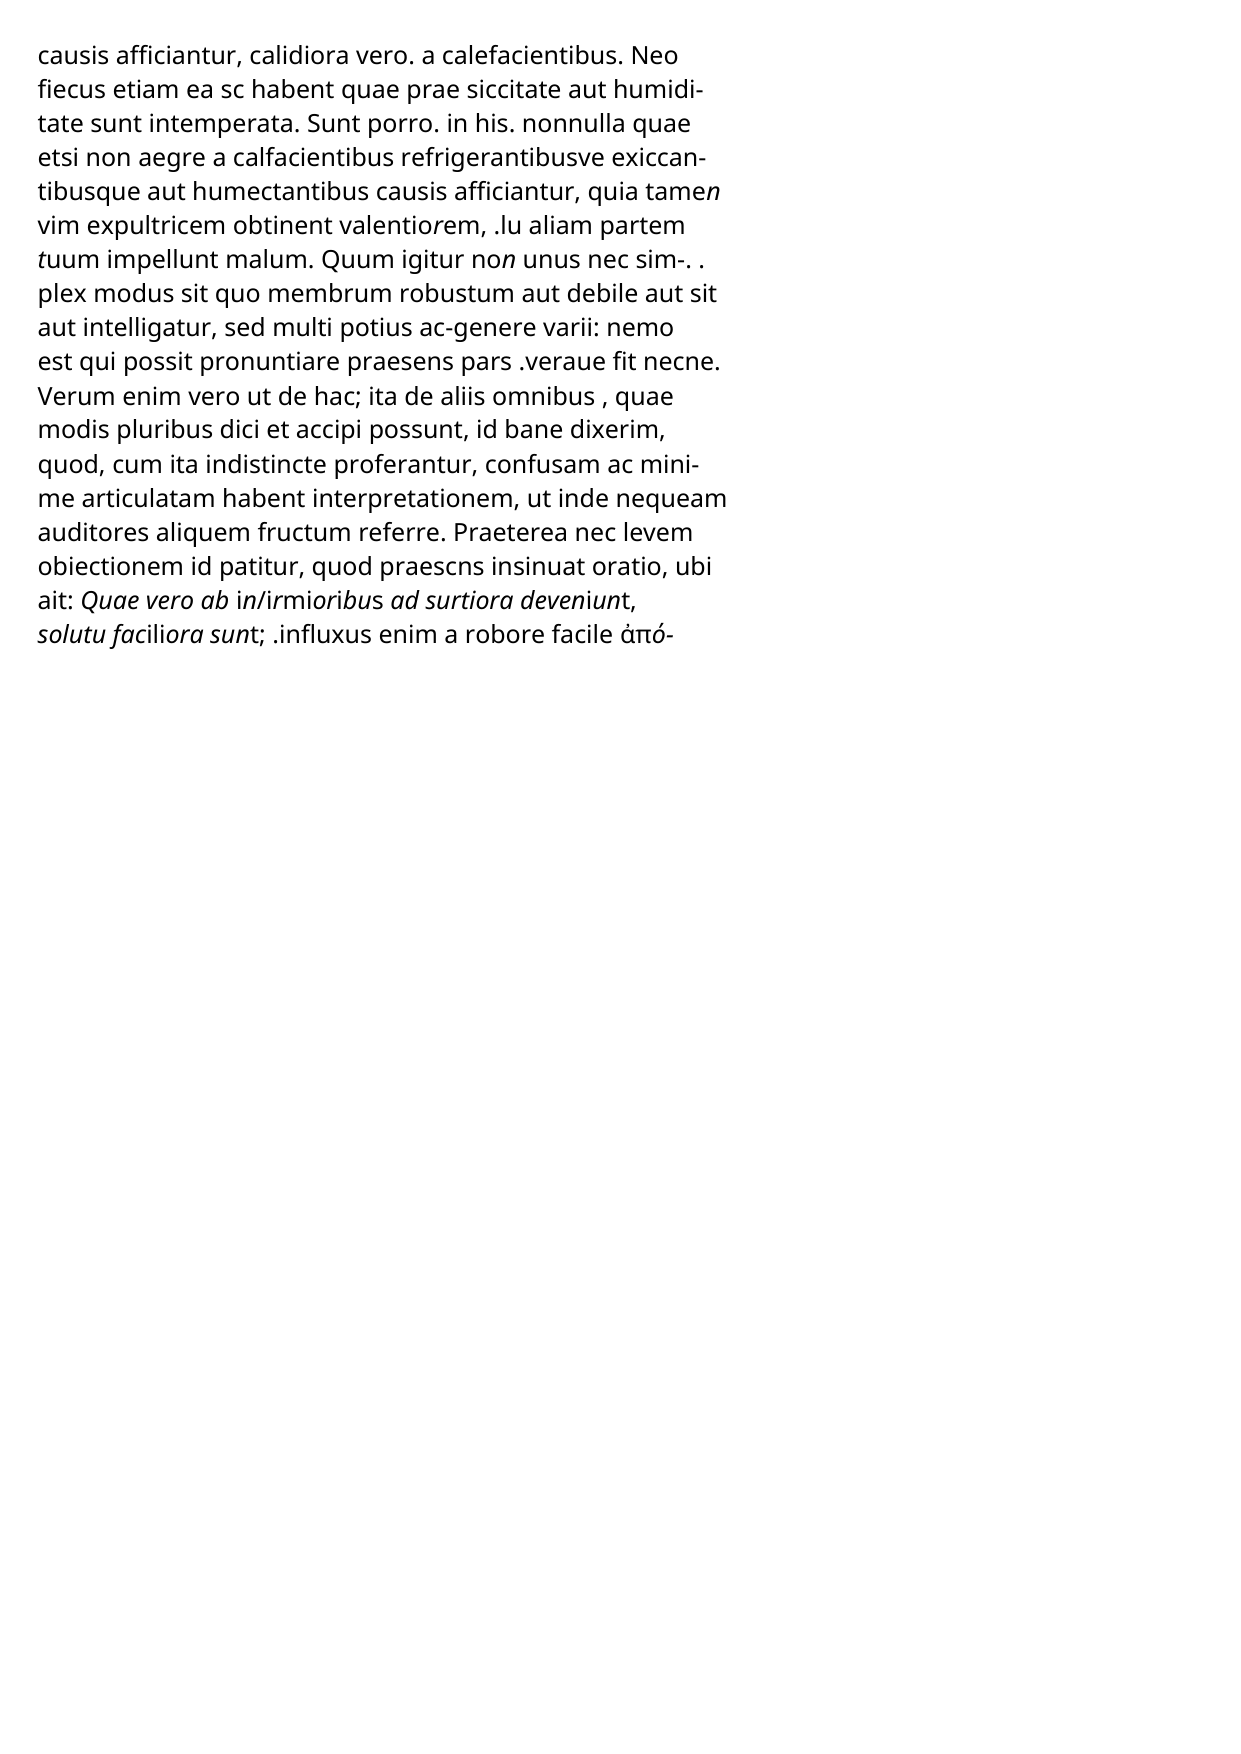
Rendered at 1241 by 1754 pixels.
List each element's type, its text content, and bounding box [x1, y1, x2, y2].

text causis afficiantur, calidiora vero. a calefacientibus. Neo fiecus etiam ea sc habent quae prae siccitate aut humidi- tate sunt intemperata. Sunt porro. in his. nonnulla quae etsi non aegre a calfacientibus refrigerantibusve exiccan- tibusque aut humectantibus causis afficiantur, quia tamen vim expultricem obtinent valentiorem, .lu aliam partem tuum impellunt malum. Quum igitur non unus nec sim-. . plex modus sit quo membrum robustum aut debile aut sit aut intelligatur, sed multi potius ac-genere varii: nemo est qui possit pronuntiare praesens pars .veraue fit necne. Verum enim vero ut de hac; ita de aliis omnibus , quae modis pluribus dici et accipi possunt, id bane dixerim, quod, cum ita indistincte proferantur, confusam ac mini- me articulatam habent interpretationem, ut inde nequeam auditores aliquem fructum referre. Praeterea nec levem obiectionem id patitur, quod praescns insinuat oratio, ubi ait: Quae vero ab in/irmioribus ad surtiora deveniunt, solutu faciliora sunt; .influxus enim a robore facile ἀπό- [37, 37, 1203, 651]
